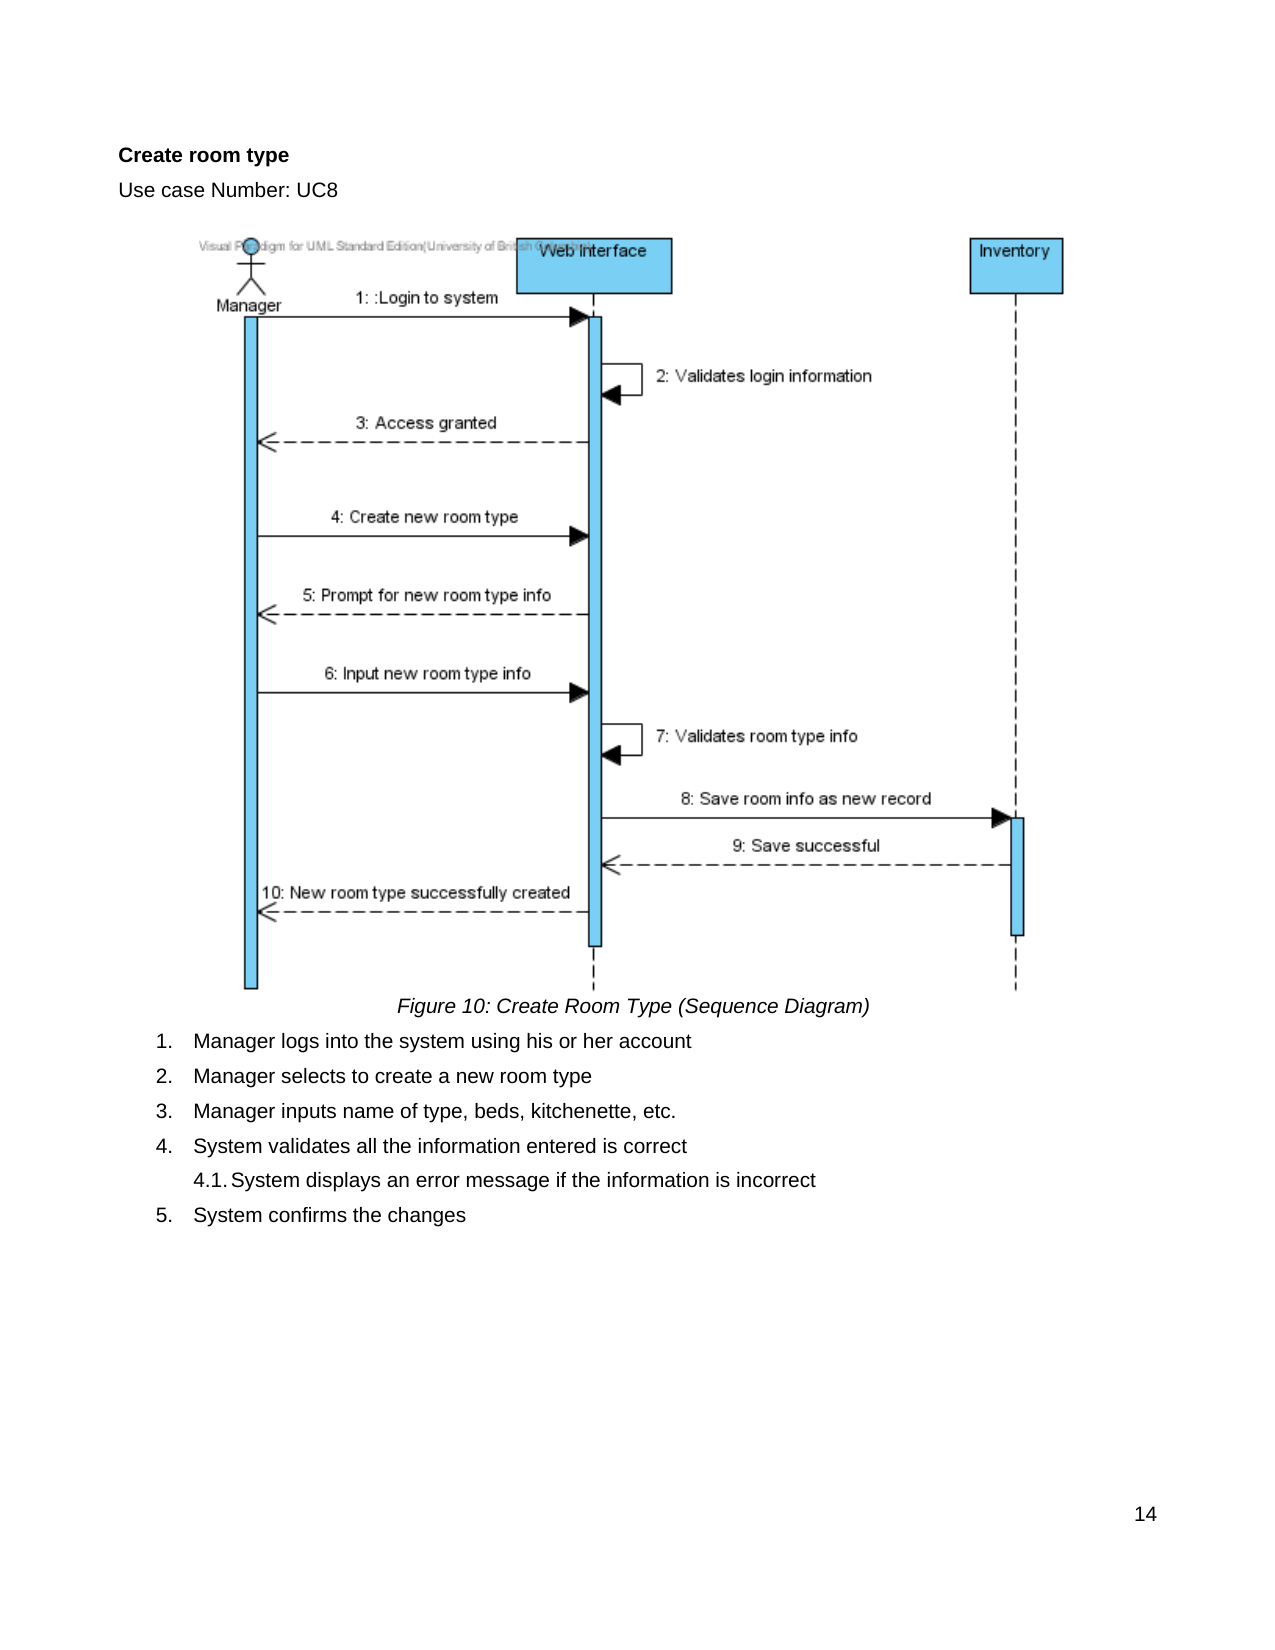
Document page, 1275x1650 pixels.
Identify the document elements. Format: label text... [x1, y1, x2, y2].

list Manager inputs name of type, beds, kitchenette, etc. [156, 1099, 1157, 1123]
subtitle Create room type [118, 143, 1157, 166]
list System confirms the changes [156, 1204, 1157, 1227]
list System displays an error message if the information is incorrect [193, 1169, 1157, 1192]
text [199, 223, 1069, 235]
text Figure 10: Create Room Type (Sequence Diagram) [199, 996, 1069, 1018]
list System validates all the information entered is correct [156, 1134, 1157, 1157]
picture [199, 235, 1070, 996]
list Manager selects to create a new room type [156, 1065, 1157, 1088]
list Manager logs into the system using his or her account [156, 214, 1157, 1053]
text Use case Number: UC8 [118, 179, 1157, 202]
